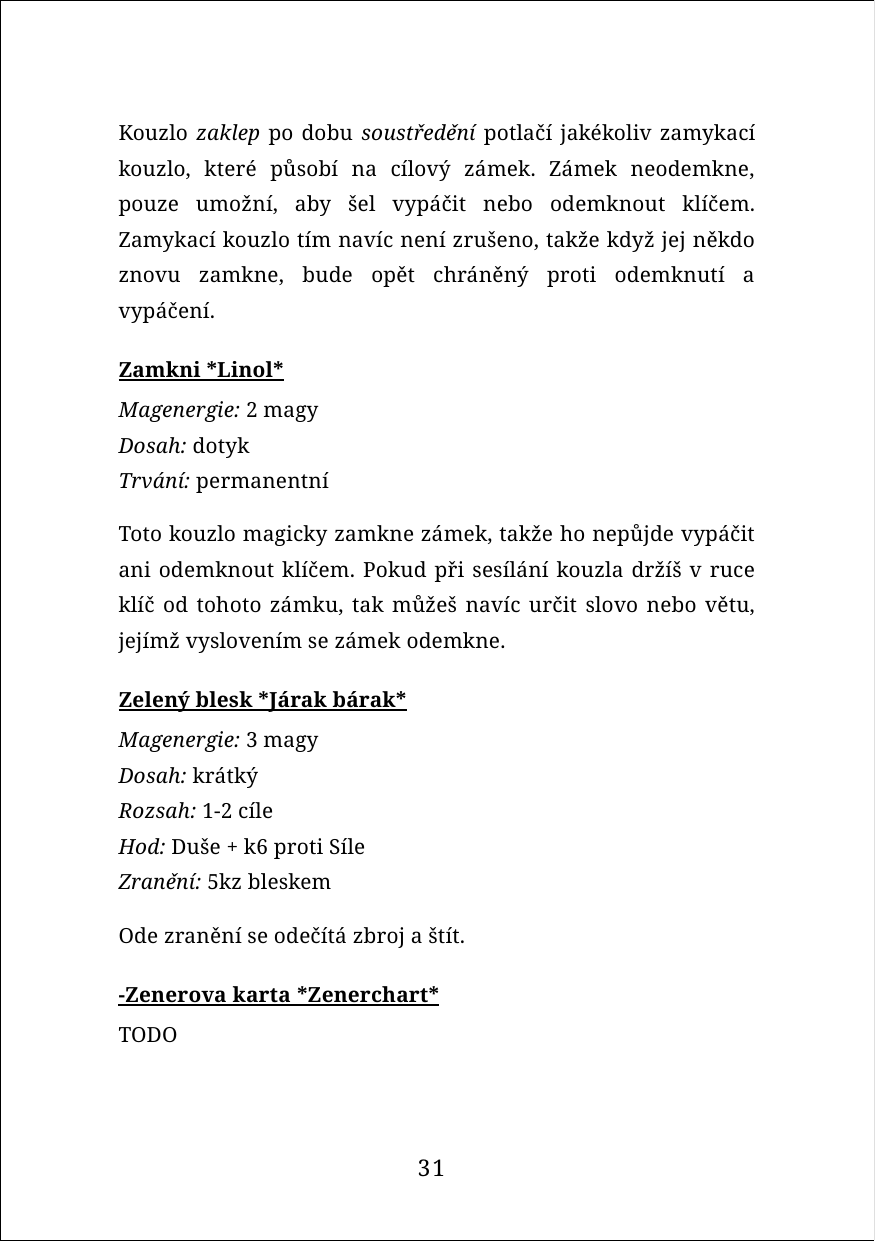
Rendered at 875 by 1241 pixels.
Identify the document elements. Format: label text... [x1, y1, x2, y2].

subtitle Zelený blesk *Járak bárak* [118, 685, 756, 714]
text Toto kouzlo magicky zamkne zámek, takže ho nepůjde vypáčit ani odemknout klíčem. Pokud při sesílání kouzla držíš v ruce klíč od tohoto zámku, tak můžeš navíc určit slovo nebo větu, jejímž vyslovením se zámek odemkne. [118, 519, 756, 654]
text Ode zranění se odečítá zbroj a štít. [118, 921, 756, 949]
text Magenergie: 3 magy Dosah: krátký Rozsah: 1-2 cíle Hod: Duše + k6 proti Síle Zranění: 5kz bleskem [118, 725, 756, 896]
text Magenergie: 2 magy Dosah: dotyk Trvání: permanentní [118, 395, 756, 495]
subtitle Zamkni *Linol* [118, 355, 756, 383]
subtitle -Zenerova karta *Zenerchart* [118, 980, 756, 1008]
text Kouzlo zaklep po dobu soustředění potlačí jakékoliv zamykací kouzlo, které působí na cílový zámek. Zámek neodemkne, pouze umožní, aby šel vypáčit nebo odemknout klíčem. Zamykací kouzlo tím navíc není zrušeno, takže když jej někdo znovu zamkne, bude opět chráněný proti odemknutí a vypáčení. [118, 118, 756, 324]
text TODO [118, 1020, 756, 1048]
